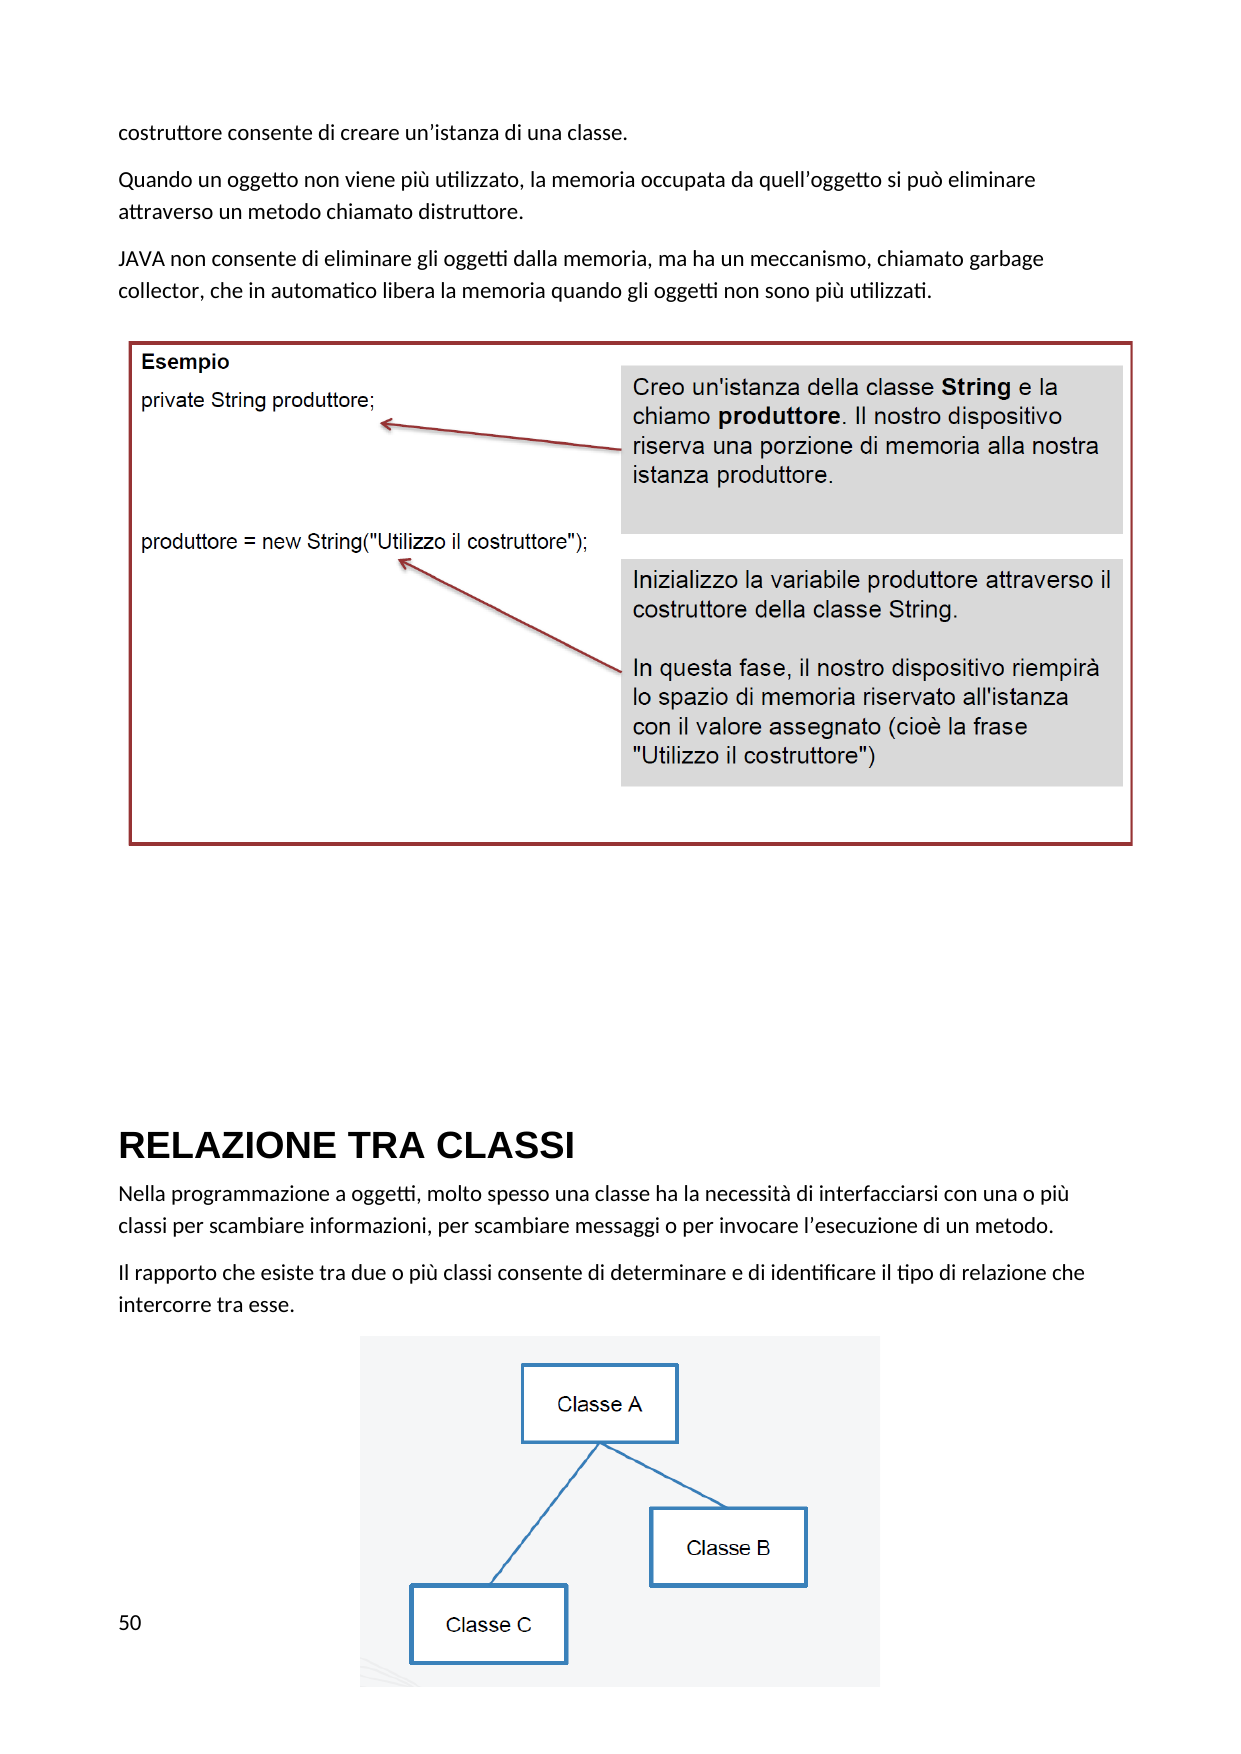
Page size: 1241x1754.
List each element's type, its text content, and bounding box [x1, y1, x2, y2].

text Quando un oggetto non viene più utilizzato, la memoria occupata da quell’oggetto si può eliminare attraverso un metodo chiamato distruttore. [118, 165, 1122, 225]
picture [360, 1336, 880, 1687]
text costruttore consente di creare un’istanza di una classe. [118, 118, 1122, 146]
text JAVA non consente di eliminare gli oggetti dalla memoria, ma ha un meccanismo, chiamato garbage collector, che in automatico libera la memoria quando gli oggetti non sono più utilizzati. [118, 244, 1122, 304]
text Nella programmazione a oggetti, molto spesso una classe ha la necessità di interfacciarsi con una o più classi per scambiare informazioni, per scambiare messaggi o per invocare l’esecuzione di un metodo. [118, 1179, 1122, 1239]
picture [128, 341, 1133, 846]
text Il rapporto che esiste tra due o più classi consente di determinare e di identificare il tipo di relazione che intercorre tra esse. [118, 1258, 1122, 1318]
subtitle RELAZIONE TRA CLASSI [118, 1122, 1122, 1166]
